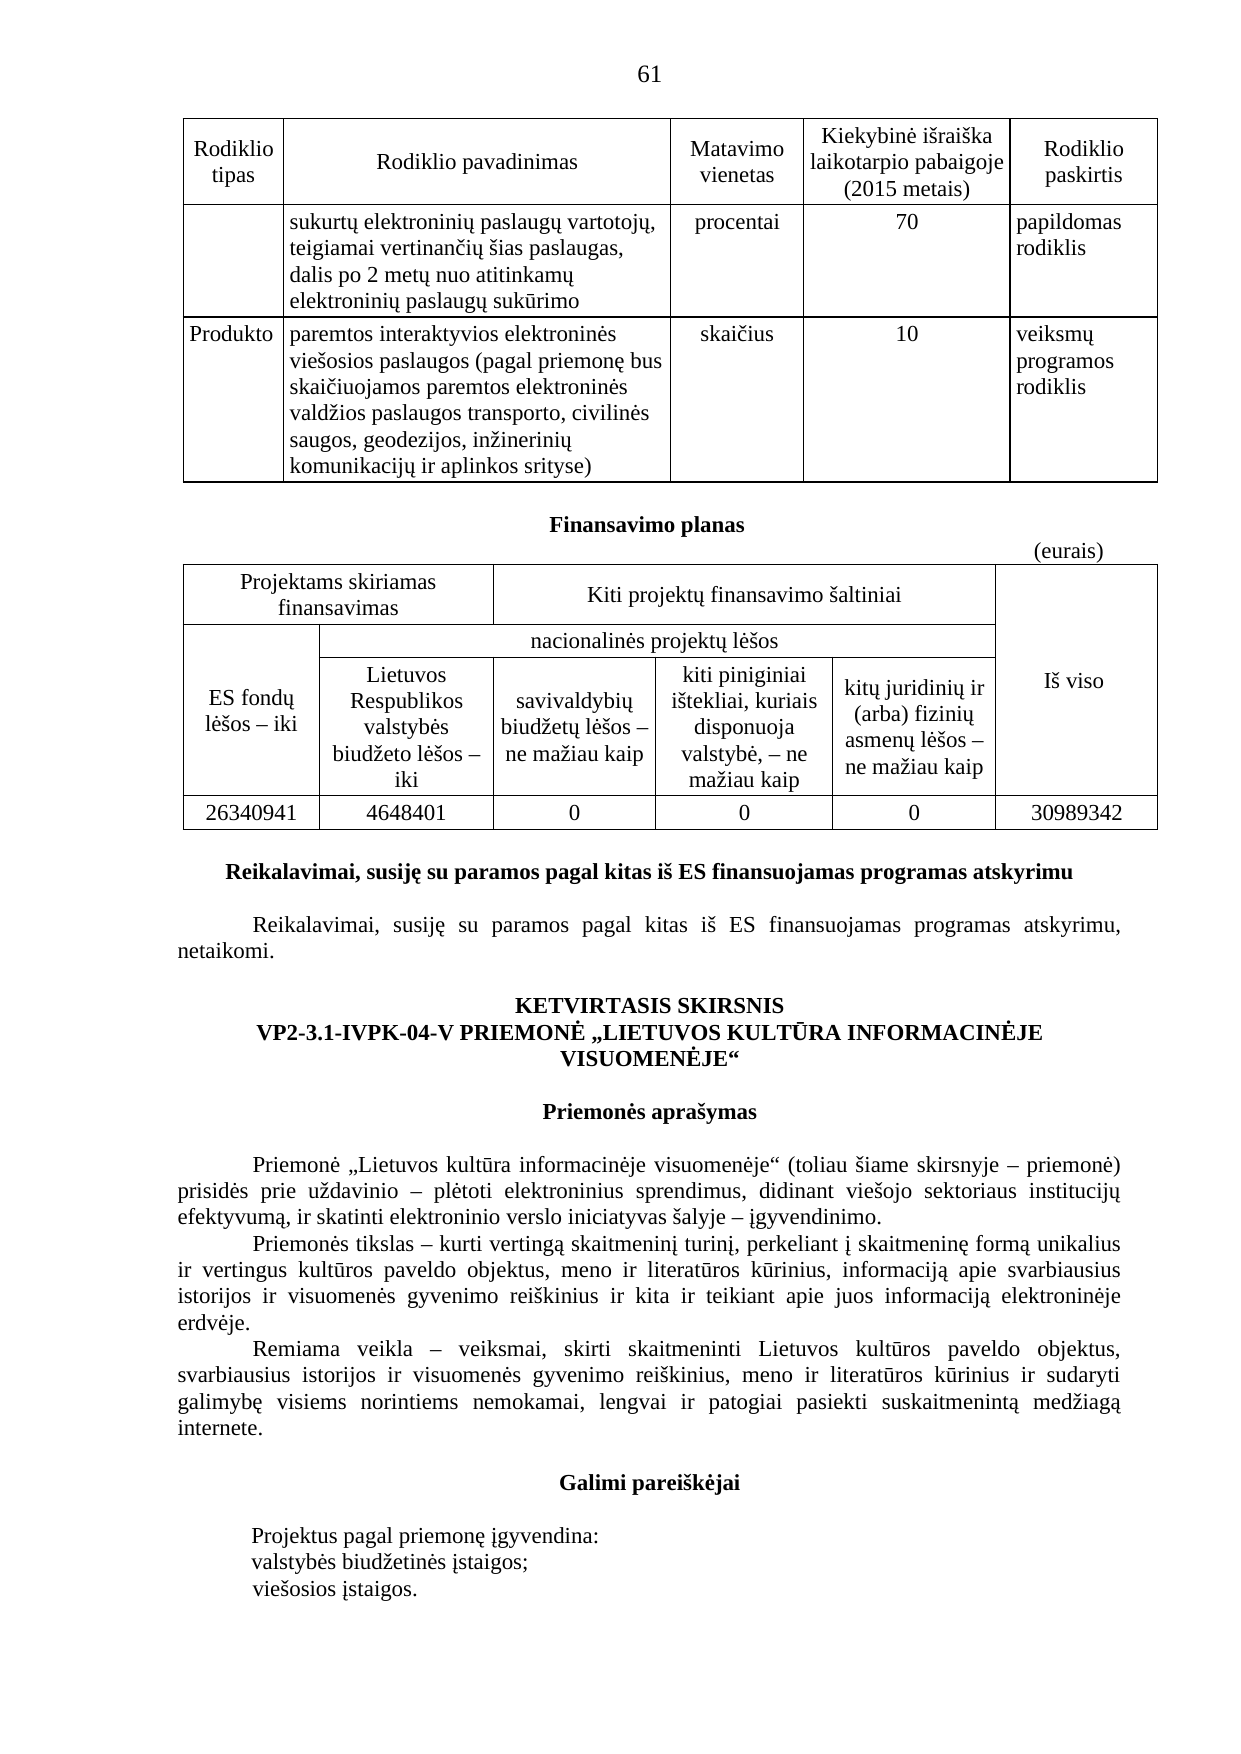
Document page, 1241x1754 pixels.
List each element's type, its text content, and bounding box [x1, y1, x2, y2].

text KETVIRTASIS SKIRSNIS [177, 992, 1122, 1019]
table_cell procentai [671, 205, 803, 316]
table_header Rodiklio paskirtis [1011, 119, 1157, 204]
text VP2-3.1-IVPK-04-V PRIEMONĖ „LIETUVOS KULTŪRA INFORMACINĖJE VISUOMENĖJE“ [177, 1019, 1122, 1072]
table_cell 70 [804, 205, 1009, 316]
table_header Projektams skiriamas finansavimas [184, 565, 493, 623]
text (eurais) [177, 537, 1122, 564]
text Reikalavimai, susiję su paramos pagal kitas iš ES finansuojamas programas atskyrimu [177, 858, 1122, 885]
table_cell papildomas rodiklis [1011, 205, 1157, 316]
table_cell paremtos interaktyvios elektroninės viešosios paslaugos (pagal priemonę bus skaičiuojamos paremtos elektroninės valdžios paslaugos transporto, civilinės saugos, geodezijos, inžinerinių komunikacijų ir aplinkos srityse) [284, 318, 670, 481]
table_cell 0 [656, 796, 832, 828]
table_cell kitų juridinių ir (arba) fizinių asmenų lėšos – ne mažiau kaip [833, 658, 995, 795]
text Priemonės tikslas – kurti vertingą skaitmeninį turinį, perkeliant į skaitmeninę formą unikalius ir vertingus kultūros paveldo objektus, meno ir literatūros kūrinius, informaciją apie svarbiausius istorijos ir visuomenės gyvenimo reiškinius ir kita ir teikiant apie juos informaciją elektroninėje erdvėje. [177, 1230, 1122, 1335]
table_header Matavimo vienetas [671, 119, 803, 204]
table_cell skaičius [671, 318, 803, 481]
table_cell sukurtų elektroninių paslaugų vartotojų, teigiamai vertinančių šias paslaugas, dalis po 2 metų nuo atitinkamų elektroninių paslaugų sukūrimo [284, 205, 670, 316]
table_header Rodiklio pavadinimas [284, 119, 670, 204]
text viešosios įstaigos. [177, 1575, 1122, 1601]
table_cell ES fondų lėšos – iki [184, 625, 319, 795]
text Reikalavimai, susiję su paramos pagal kitas iš ES finansuojamas programas atskyrimu, netaikomi. [177, 911, 1122, 964]
table_cell 10 [804, 318, 1009, 481]
table_cell kiti piniginiai ištekliai, kuriais disponuoja valstybė, – ne mažiau kaip [656, 658, 832, 795]
text Projektus pagal priemonę įgyvendina: [177, 1522, 1122, 1548]
text Priemonės aprašymas [177, 1098, 1122, 1124]
text valstybės biudžetinės įstaigos; [177, 1548, 1122, 1575]
table_header Iš viso [996, 565, 1157, 795]
text Remiama veikla – veiksmai, skirti skaitmeninti Lietuvos kultūros paveldo objektus, svarbiausius istorijos ir visuomenės gyvenimo reiškinius, meno ir literatūros kūrinius ir sudaryti galimybę visiems norintiems nemokamai, lengvai ir patogiai pasiekti suskaitmenintą medžiagą internete. [177, 1335, 1122, 1441]
table_cell 26340941 [184, 796, 319, 828]
table_cell nacionalinės projektų lėšos [320, 625, 995, 657]
table_cell [184, 205, 283, 316]
table_cell 4648401 [320, 796, 493, 828]
text Galimi pareiškėjai [177, 1469, 1122, 1496]
table_header Rodiklio tipas [184, 119, 283, 204]
table_cell Lietuvos Respublikos valstybės biudžeto lėšos – iki [320, 658, 493, 795]
text Priemonė „Lietuvos kultūra informacinėje visuomenėje“ (toliau šiame skirsnyje – priemonė) prisidės prie uždavinio – plėtoti elektroninius sprendimus, didinant viešojo sektoriaus institucijų efektyvumą, ir skatinti elektroninio verslo iniciatyvas šalyje – įgyvendinimo. [177, 1151, 1122, 1230]
table_header Kiekybinė išraiška laikotarpio pabaigoje (2015 metais) [804, 119, 1009, 204]
table_cell 30989342 [996, 796, 1157, 828]
table_header Kiti projektų finansavimo šaltiniai [494, 565, 995, 623]
table_cell 0 [833, 796, 995, 828]
table_cell Produkto [184, 318, 283, 481]
table_cell savivaldybių biudžetų lėšos – ne mažiau kaip [494, 658, 655, 795]
text Finansavimo planas [177, 511, 1122, 537]
table_cell 0 [494, 796, 655, 828]
table_cell veiksmų programos rodiklis [1011, 318, 1157, 481]
